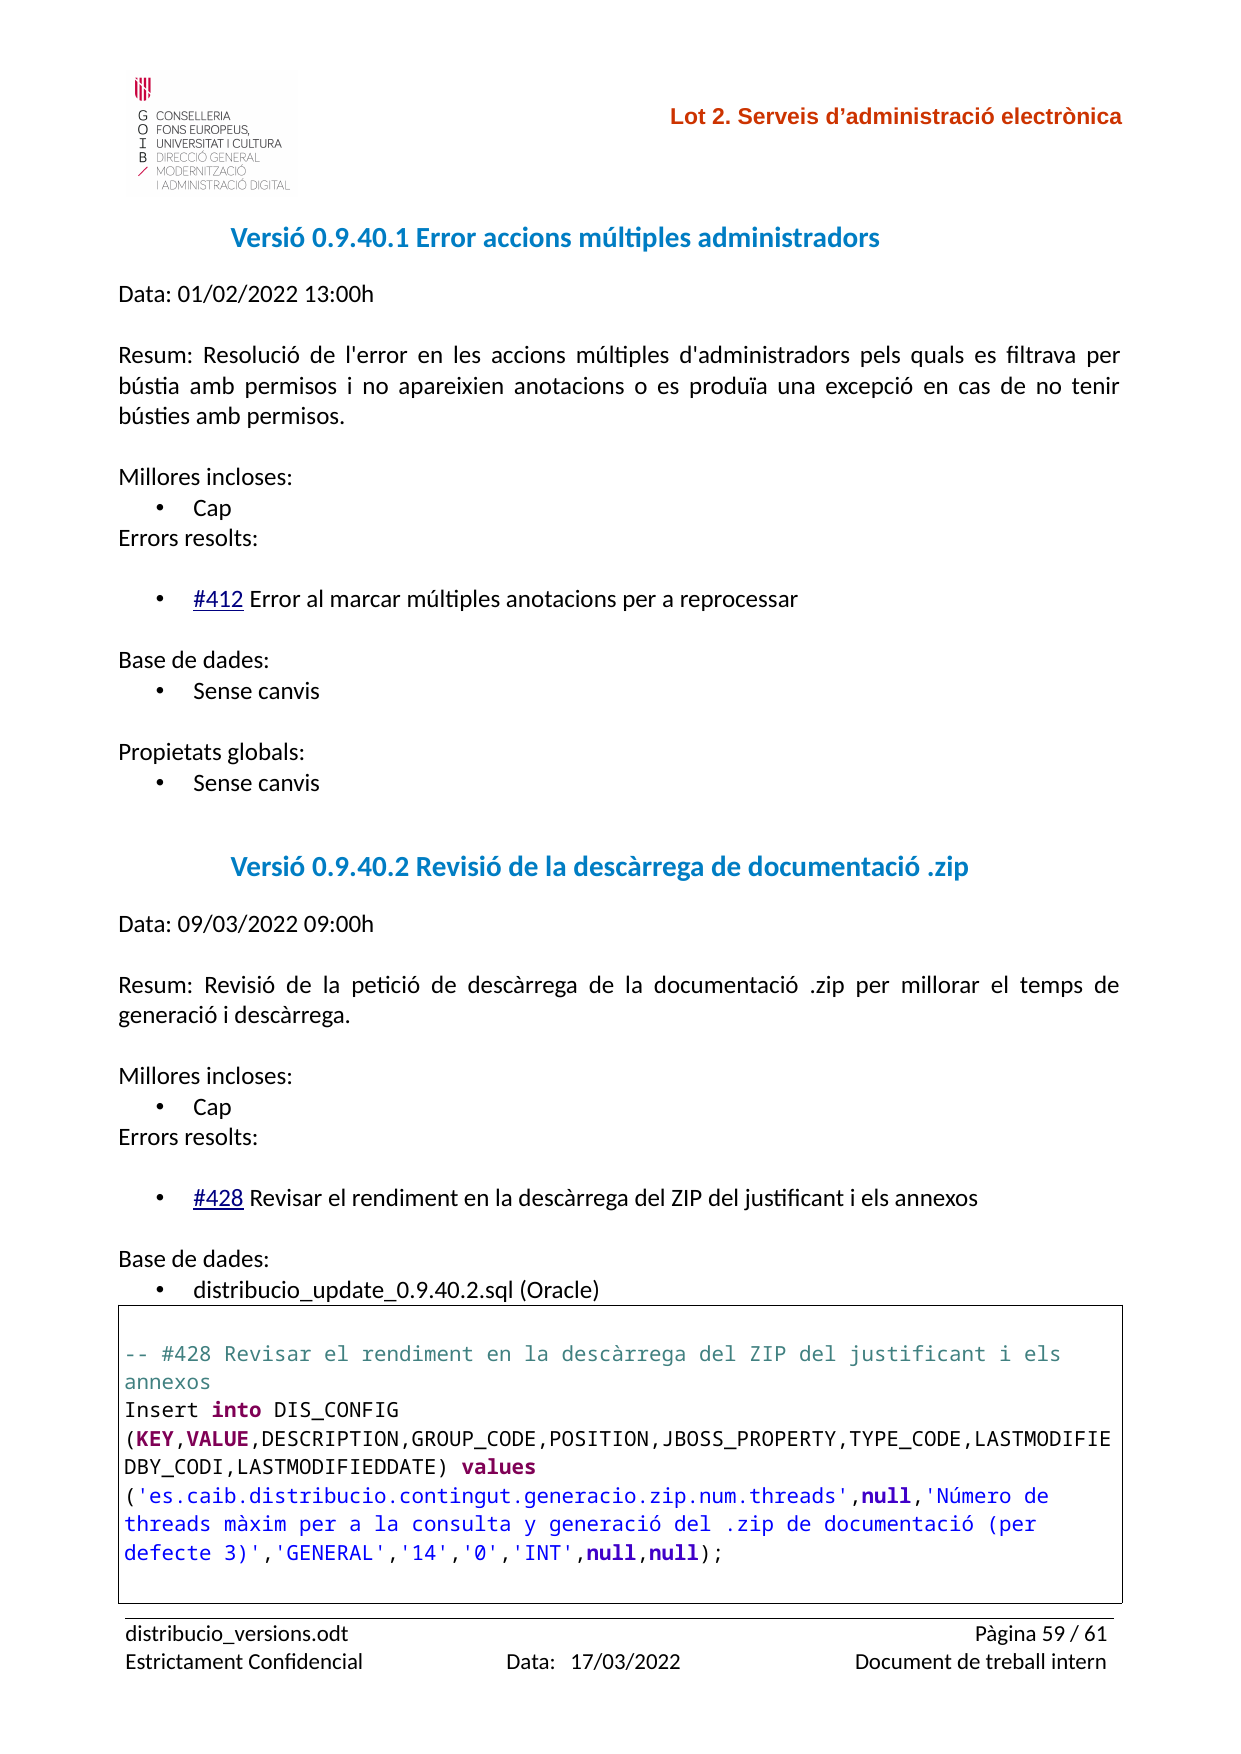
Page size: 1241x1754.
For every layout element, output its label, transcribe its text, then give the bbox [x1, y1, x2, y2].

table_header -- #428 Revisar el rendiment en la descàrrega del ZIP del justificant i els annexos Insert into DIS_CONFIG (KEY,VALUE,DESCRIPTION,GROUP_CODE,POSITION,JBOSS_PROPERTY,TYPE_CODE,LASTMODIFIEDBY_CODI,LASTMODIFIEDDATE) values ('es.caib.distribucio.contingut.generacio.zip.num.threads',null,'Número de threads màxim per a la consulta y generació del .zip de documentació (per defecte 3)','GENERAL','14','0','INT',null,null); [119, 1306, 1122, 1602]
list Sense canvis [156, 675, 1122, 706]
text Propietats globals: [118, 736, 1122, 767]
text Millores incloses: [118, 462, 1122, 492]
list Cap [156, 492, 1122, 523]
text Millores incloses: [118, 1060, 1122, 1091]
text Resum: Resolució de l'error en les accions múltiples d'administradors pels quals es filtrava per bústia amb permisos i no apareixien anotacions o es produïa una excepció en cas de no tenir bústies amb permisos. [118, 339, 1122, 431]
picture [126, 70, 299, 197]
text Errors resolts: [118, 1121, 1122, 1152]
text Errors resolts: [118, 523, 1122, 553]
text Resum: Revisió de la petició de descàrrega de la documentació .zip per millorar el temps de generació i descàrrega. [118, 969, 1122, 1030]
text Base de dades: [118, 1243, 1122, 1274]
text Data: 09/03/2022 09:00h [118, 908, 1122, 938]
list #428 Revisar el rendiment en la descàrrega del ZIP del justificant i els annexos [156, 1182, 1122, 1213]
subtitle Versió 0.9.40.2 Revisió de la descàrrega de documentació .zip [153, 848, 1122, 884]
list Sense canvis [156, 767, 1122, 797]
subtitle Versió 0.9.40.1 Error accions múltiples administradors [153, 219, 1122, 255]
list #412 Error al marcar múltiples anotacions per a reprocessar [156, 584, 1122, 614]
text Data: 01/02/2022 13:00h [118, 278, 1122, 309]
list distribucio_update_0.9.40.2.sql (Oracle) [156, 1274, 1122, 1304]
text Base de dades: [118, 645, 1122, 675]
list Cap [156, 1091, 1122, 1121]
